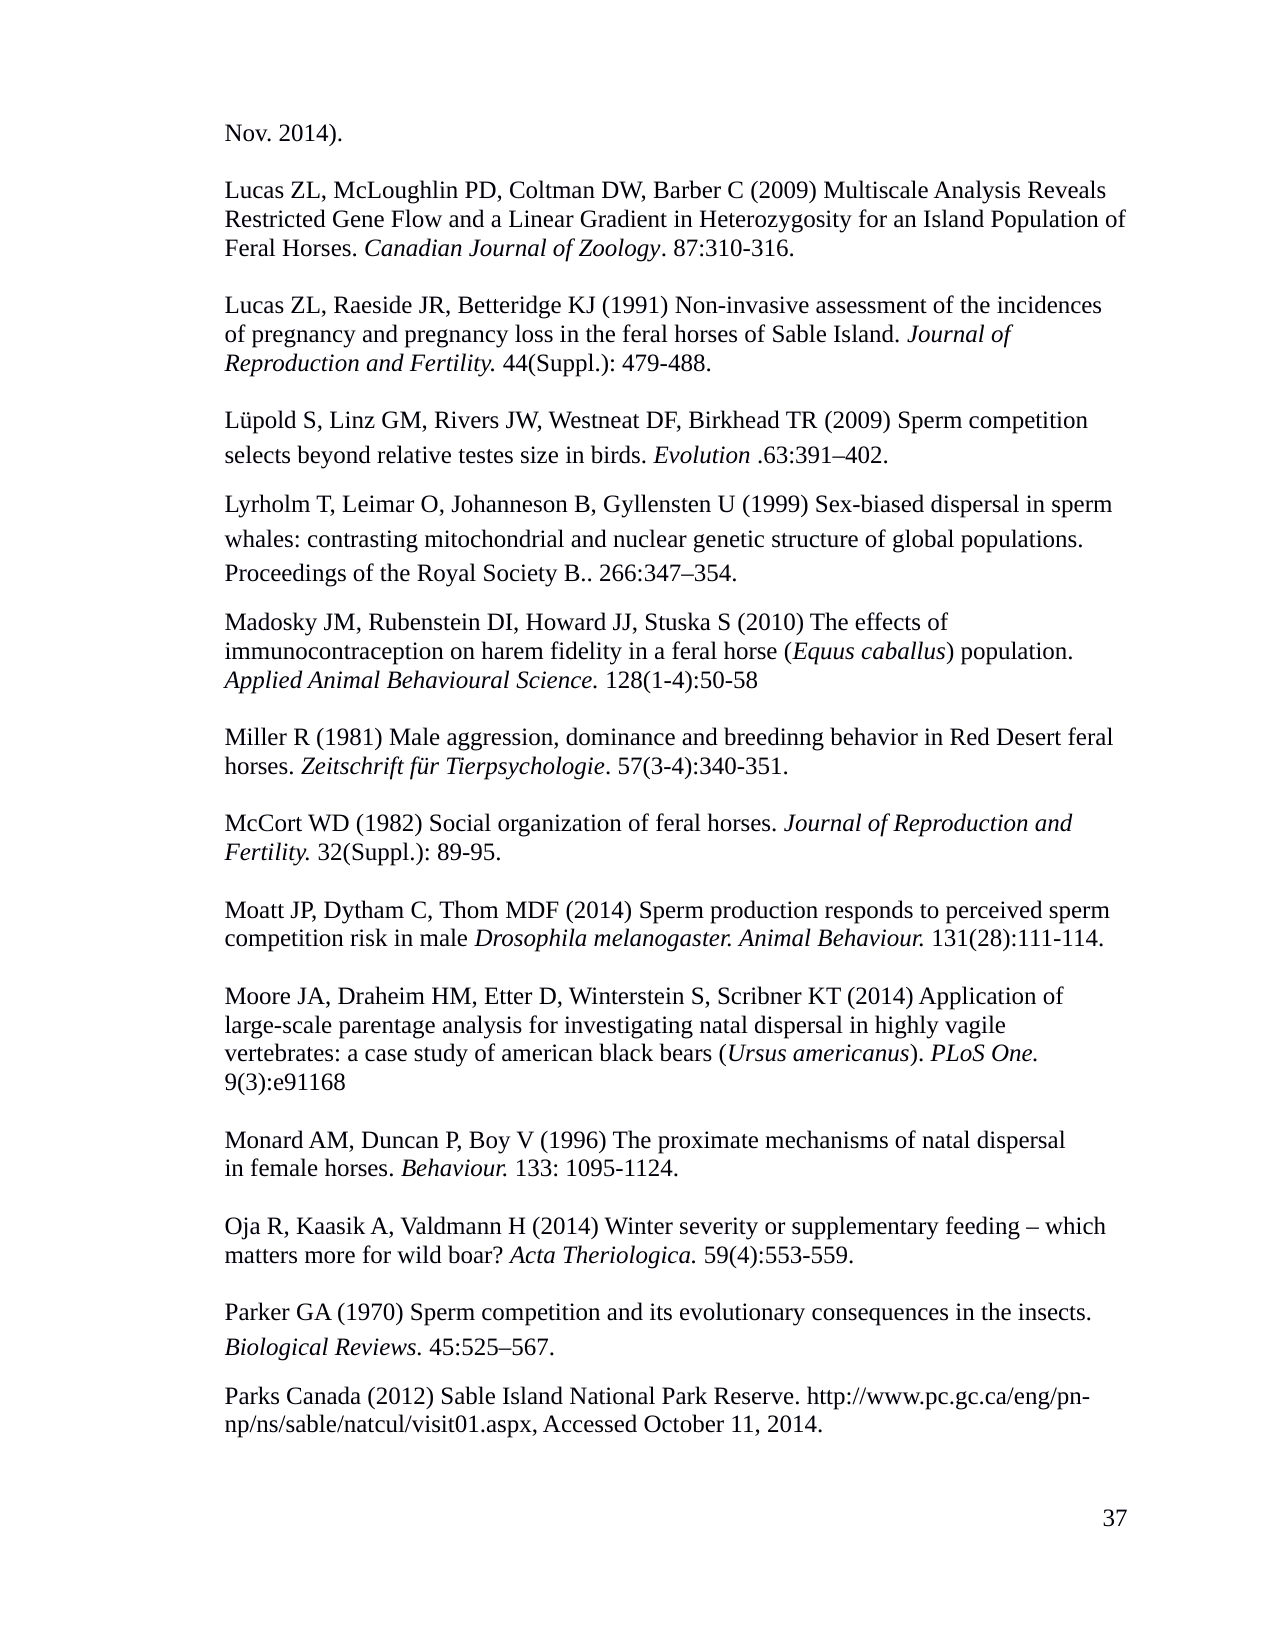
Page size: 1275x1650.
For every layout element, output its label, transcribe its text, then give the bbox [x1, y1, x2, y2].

text Oja R, Kaasik A, Valdmann H (2014) Winter severity or supplementary feeding – which matters more for wild boar? Acta Theriologica. 59(4):553-559. [224, 1211, 1127, 1268]
text Madosky JM, Rubenstein DI, Howard JJ, Stuska S (2010) The effects of immunocontraception on harem fidelity in a feral horse (Equus caballus) population. Applied Animal Behavioural Science. 128(1-4):50-58 [224, 607, 1127, 693]
text Moatt JP, Dytham C, Thom MDF (2014) Sperm production responds to perceived sperm competition risk in male Drosophila melanogaster. Animal Behaviour. 131(28):111-114. [224, 895, 1127, 952]
text Lucas ZL, Raeside JR, Betteridge KJ (1991) Non-invasive assessment of the incidences of pregnancy and pregnancy loss in the feral horses of Sable Island. Journal of Reproduction and Fertility. 44(Suppl.): 479-488. [224, 291, 1127, 377]
text in female horses. Behaviour. 133: 1095-1124. [224, 1153, 1127, 1182]
text Lüpold S, Linz GM, Rivers JW, Westneat DF, Birkhead TR (2009) Sperm competition selects beyond relative testes size in birds. Evolution .63:391–402. [224, 406, 1127, 469]
text Lyrholm T, Leimar O, Johanneson B, Gyllensten U (1999) Sex-biased dispersal in sperm whales: contrasting mitochondrial and nuclear genetic structure of global populations. Proceedings of the Royal Society B.. 266:347–354. [224, 489, 1127, 587]
text Parks Canada (2012) Sable Island National Park Reserve. http://www.pc.gc.ca/eng/pn-np/ns/sable/natcul/visit01.aspx, Accessed October 11, 2014. [224, 1381, 1127, 1438]
text Miller R (1981) Male aggression, dominance and breedinng behavior in Red Desert feral horses. Zeitschrift für Tierpsychologie. 57(3-4):340-351. [224, 722, 1127, 780]
text Monard AM, Duncan P, Boy V (1996) The proximate mechanisms of natal dispersal [224, 1125, 1127, 1153]
text McCort WD (1982) Social organization of feral horses. Journal of Reproduction and Fertility. 32(Suppl.): 89-95. [224, 808, 1127, 866]
text Parker GA (1970) Sperm competition and its evolutionary consequences in the insects. Biological Reviews. 45:525–567. [224, 1297, 1127, 1360]
text Nov. 2014). [224, 118, 1127, 147]
text Moore JA, Draheim HM, Etter D, Winterstein S, Scribner KT (2014) Application of large-scale parentage analysis for investigating natal dispersal in highly vagile vertebrates: a case study of american black bears (Ursus americanus). PLoS One. 9(3):e91168 [224, 981, 1127, 1096]
text Lucas ZL, McLoughlin PD, Coltman DW, Barber C (2009) Multiscale Analysis Reveals Restricted Gene Flow and a Linear Gradient in Heterozygosity for an Island Population of Feral Horses. Canadian Journal of Zoology. 87:310-316. [224, 176, 1127, 262]
